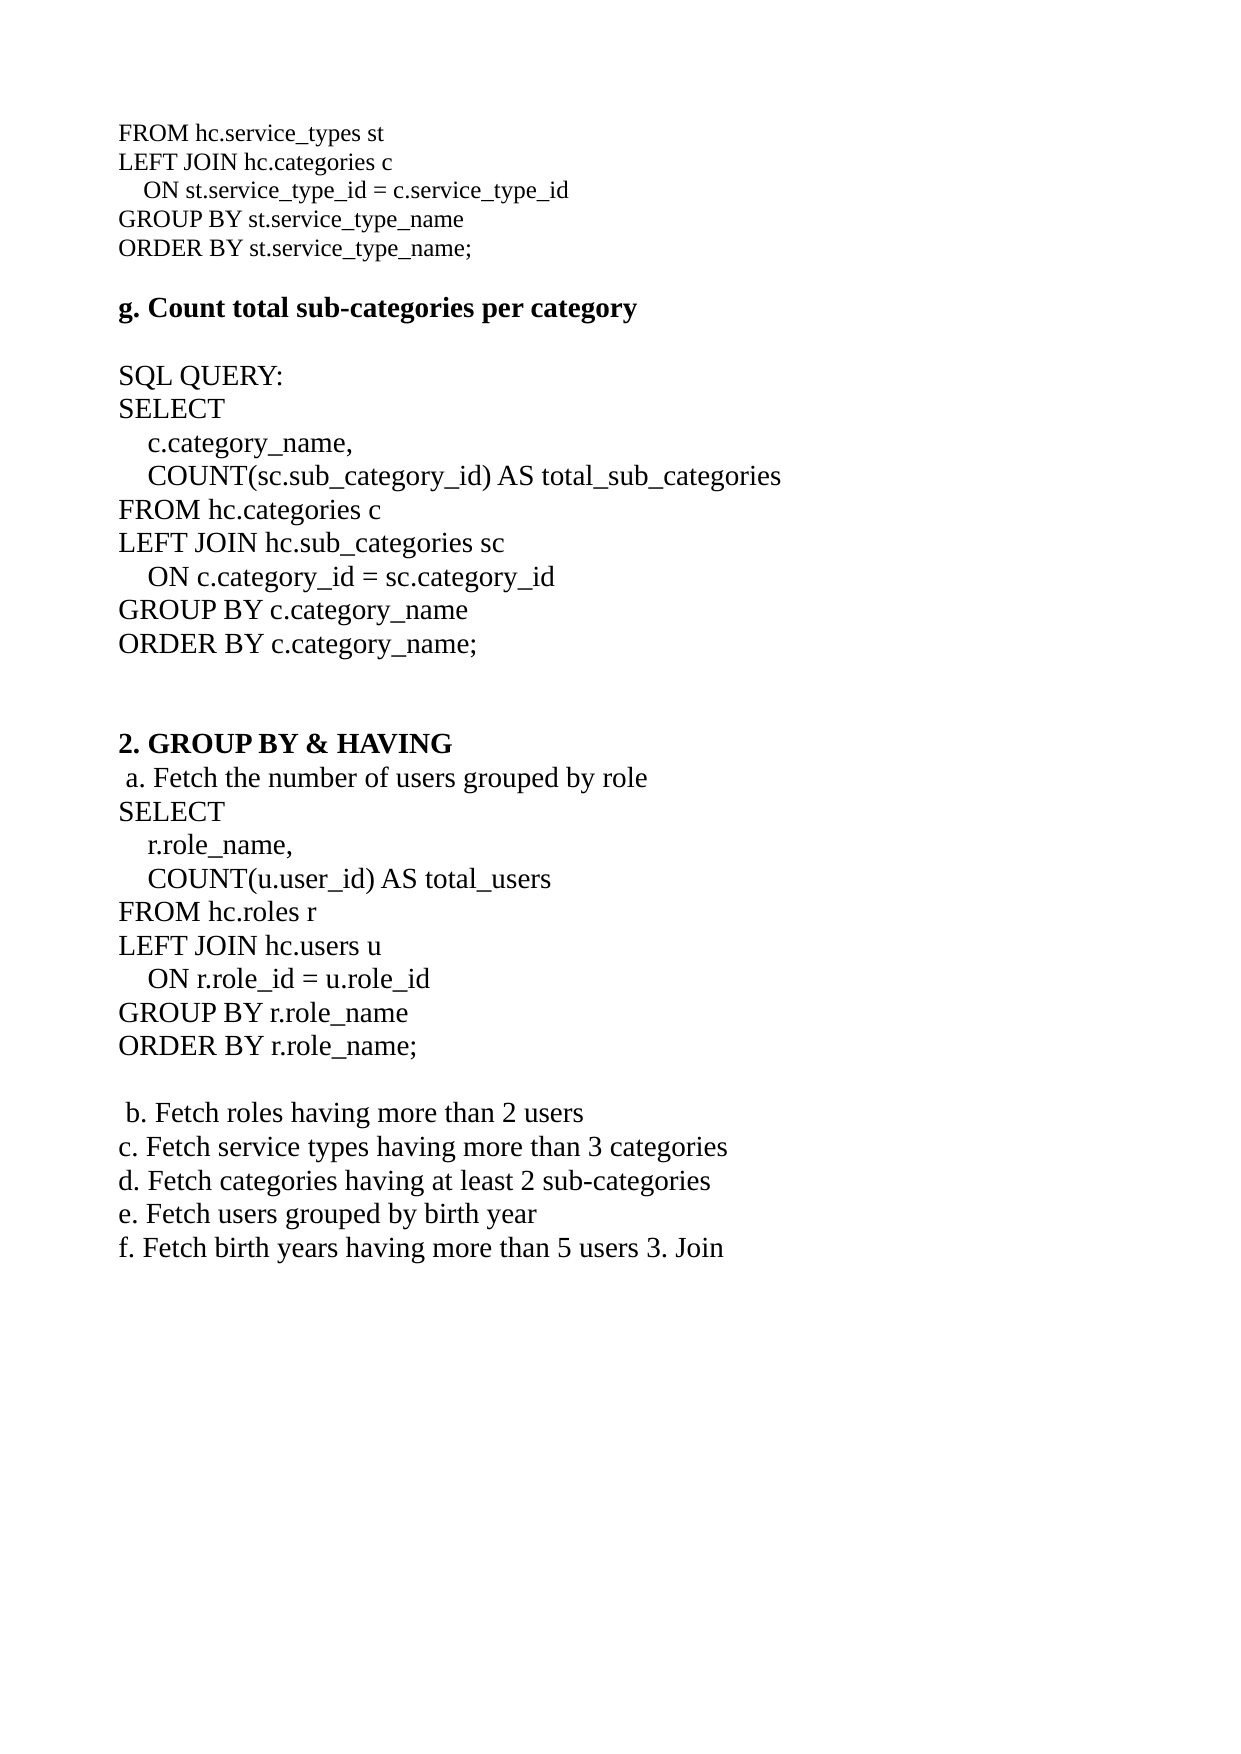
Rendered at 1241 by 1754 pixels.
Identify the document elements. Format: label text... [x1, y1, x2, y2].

text COUNT(u.user_id) AS total_users [118, 861, 1122, 894]
text f. Fetch birth years having more than 5 users 3. Join [118, 1230, 1122, 1263]
text SQL QUERY: [118, 358, 1122, 391]
text d. Fetch categories having at least 2 sub-categories [118, 1163, 1122, 1196]
text FROM hc.roles r [118, 894, 1122, 928]
text e. Fetch users grouped by birth year [118, 1196, 1122, 1230]
text b. Fetch roles having more than 2 users [118, 1096, 1122, 1129]
text SELECT c.category_name, COUNT(sc.sub_category_id) AS total_sub_categories FROM hc.categories c LEFT JOIN hc.sub_categories sc ON c.category_id = sc.category_id GROUP BY c.category_name ORDER BY c.category_name; [118, 391, 1122, 693]
text a. Fetch the number of users grouped by role [118, 760, 1122, 794]
text ORDER BY r.role_name; [118, 1028, 1122, 1062]
text 2. GROUP BY & HAVING [118, 727, 1122, 760]
text GROUP BY r.role_name [118, 995, 1122, 1028]
text c. Fetch service types having more than 3 categories [118, 1129, 1122, 1163]
text r.role_name, [118, 827, 1122, 861]
text FROM hc.service_types st LEFT JOIN hc.categories c ON st.service_type_id = c.service_type_id GROUP BY st.service_type_name ORDER BY st.service_type_name; [118, 118, 1122, 291]
text LEFT JOIN hc.users u [118, 928, 1122, 961]
text g. Count total sub-categories per category [118, 291, 1122, 324]
text SELECT [118, 794, 1122, 827]
text ON r.role_id = u.role_id [118, 961, 1122, 995]
